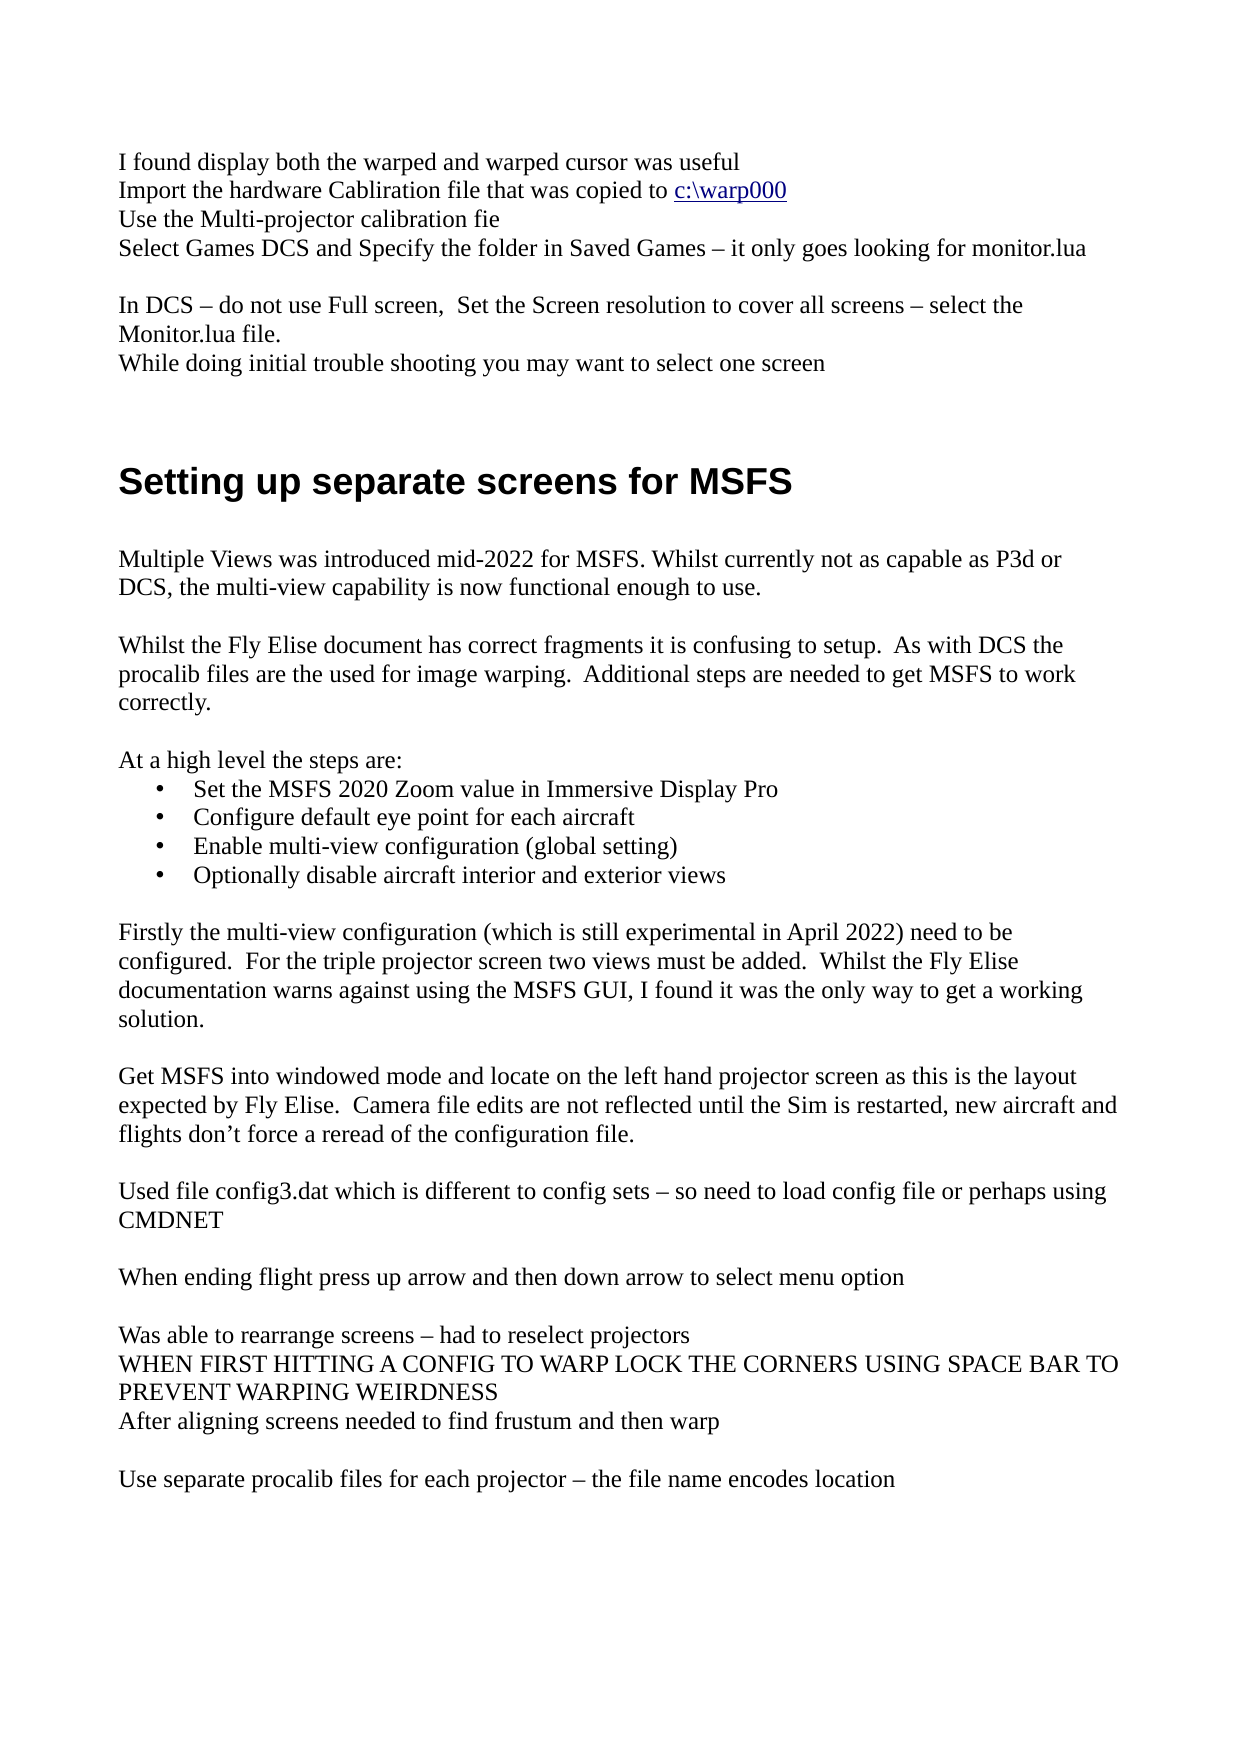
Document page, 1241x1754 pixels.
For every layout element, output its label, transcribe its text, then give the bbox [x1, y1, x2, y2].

text At a high level the steps are: [118, 745, 1122, 774]
text Select Games DCS and Specify the folder in Saved Games – it only goes looking for monitor.lua [118, 233, 1122, 262]
text Whilst the Fly Elise document has correct fragments it is confusing to setup. As with DCS the procalib files are the used for image warping. Additional steps are needed to get MSFS to work correctly. [118, 630, 1122, 716]
list Configure default eye point for each aircraft [156, 802, 1122, 831]
text WHEN FIRST HITTING A CONFIG TO WARP LOCK THE CORNERS USING SPACE BAR TO PREVENT WARPING WEIRDNESS [118, 1349, 1122, 1406]
text Use the Multi-projector calibration fie [118, 204, 1122, 233]
list Set the MSFS 2020 Zoom value in Immersive Display Pro [156, 774, 1122, 802]
text Used file config3.dat which is different to config sets – so need to load config file or perhaps using CMDNET [118, 1176, 1122, 1234]
text After aligning screens needed to find frustum and then warp [118, 1406, 1122, 1435]
list Optionally disable aircraft interior and exterior views [156, 860, 1122, 889]
text Get MSFS into windowed mode and locate on the left hand projector screen as this is the layout expected by Fly Elise. Camera file edits are not reflected until the Sim is restarted, new aircraft and flights don’t force a reread of the configuration file. [118, 1061, 1122, 1147]
text While doing initial trouble shooting you may want to select one screen [118, 348, 1122, 377]
text Multiple Views was introduced mid-2022 for MSFS. Whilst currently not as capable as P3d or DCS, the multi-view capability is now functional enough to use. [118, 544, 1122, 601]
subtitle Setting up separate screens for MSFS [118, 459, 1122, 502]
text When ending flight press up arrow and then down arrow to select menu option [118, 1262, 1122, 1291]
text Firstly the multi-view configuration (which is still experimental in April 2022) need to be configured. For the triple projector screen two views must be added. Whilst the Fly Elise documentation warns against using the MSFS GUI, I found it was the only way to get a working solution. [118, 917, 1122, 1032]
text Was able to rearrange screens – had to reselect projectors [118, 1320, 1122, 1349]
text In DCS – do not use Full screen, Set the Screen resolution to cover all screens – select the Monitor.lua file. [118, 291, 1122, 348]
list Enable multi-view configuration (global setting) [156, 831, 1122, 860]
text Use separate procalib files for each projector – the file name encodes location [118, 1464, 1122, 1492]
text Import the hardware Cabliration file that was copied to c:\warp000 [118, 176, 1122, 204]
text I found display both the warped and warped cursor was useful [118, 147, 1122, 176]
